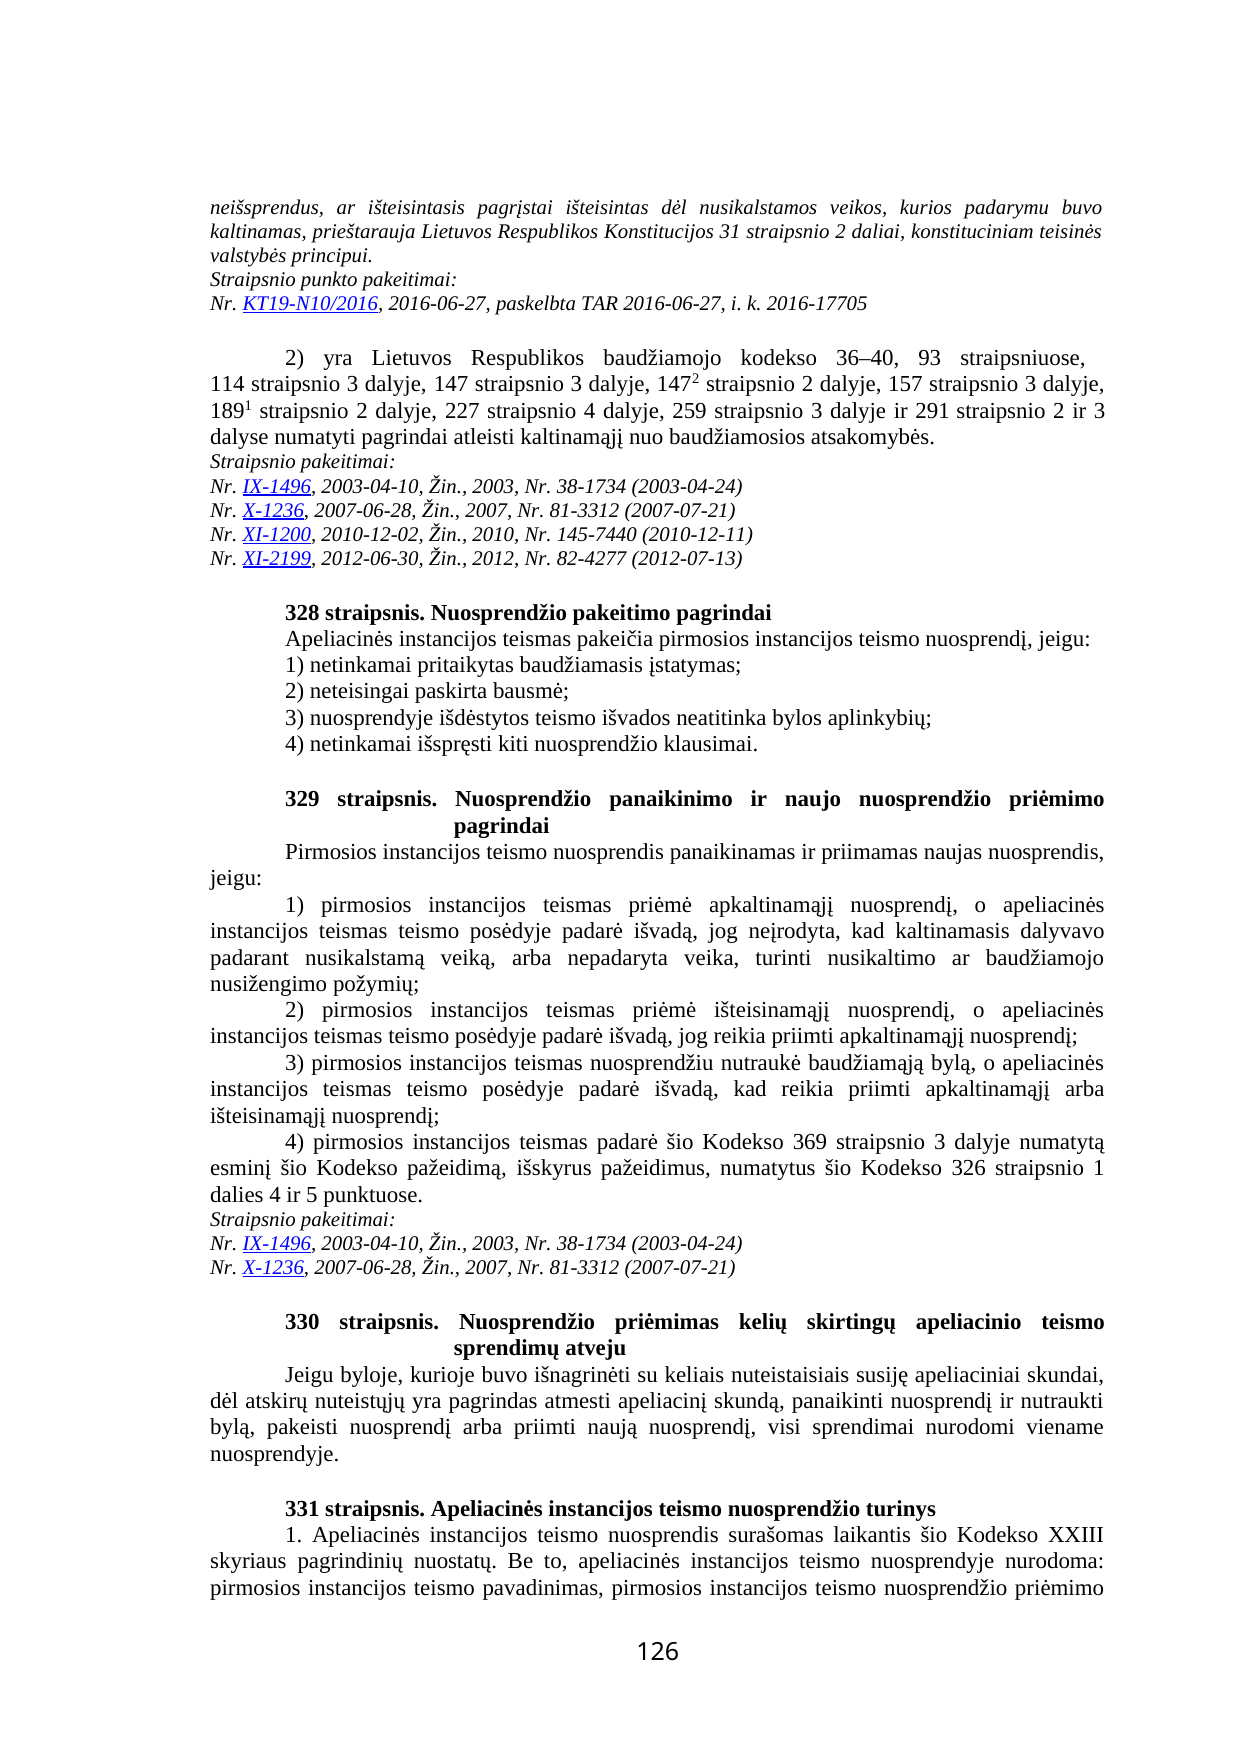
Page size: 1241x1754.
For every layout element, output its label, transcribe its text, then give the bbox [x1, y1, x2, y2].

text Apeliacinės instancijos teismas pakeičia pirmosios instancijos teismo nuosprendį, jeigu: [210, 625, 1106, 651]
text 1) netinkamai pritaikytas baudžiamasis įstatymas; [210, 651, 1106, 678]
text 2) pirmosios instancijos teismas priėmė išteisinamąjį nuosprendį, o apeliacinės instancijos teismas teismo posėdyje padarė išvadą, jog reikia priimti apkaltinamąjį nuosprendį; [210, 996, 1106, 1049]
text Pirmosios instancijos teismo nuosprendis panaikinamas ir priimamas naujas nuosprendis, jeigu: [210, 838, 1106, 891]
text 1. Apeliacinės instancijos teismo nuosprendis surašomas laikantis šio Kodekso XXIII skyriaus pagrindinių nuostatų. Be to, apeliacinės instancijos teismo nuosprendyje nurodoma: pirmosios instancijos teismo pavadinimas, pirmosios instancijos teismo nuosprendžio priėmimo [210, 1521, 1106, 1600]
text 2) yra Lietuvos Respublikos baudžiamojo kodekso 36–40, 93 straipsniuose, 114 straipsnio 3 dalyje, 147 straipsnio 3 dalyje, 1472 straipsnio 2 dalyje, 157 straipsnio 3 dalyje, 1891 straipsnio 2 dalyje, 227 straipsnio 4 dalyje, 259 straipsnio 3 dalyje ir 291 straipsnio 2 ir 3 dalyse numatyti pagrindai atleisti kaltinamąjį nuo baudžiamosios atsakomybės. [210, 344, 1106, 449]
text Nr. X-1236, 2007-06-28, Žin., 2007, Nr. 81-3312 (2007-07-21) [210, 1255, 1106, 1279]
text 329 straipsnis. Nuosprendžio panaikinimo ir naujo nuosprendžio priėmimo pagrindai [285, 785, 1106, 838]
text Nr. IX-1496, 2003-04-10, Žin., 2003, Nr. 38-1734 (2003-04-24) [210, 473, 1106, 498]
text 1) pirmosios instancijos teismas priėmė apkaltinamąjį nuosprendį, o apeliacinės instancijos teismas teismo posėdyje padarė išvadą, jog neįrodyta, kad kaltinamasis dalyvavo padarant nusikalstamą veiką, arba nepadaryta veika, turinti nusikaltimo ar baudžiamojo nusižengimo požymių; [210, 891, 1106, 996]
text 328 straipsnis. Nuosprendžio pakeitimo pagrindai [210, 598, 1106, 625]
text 3) nuosprendyje išdėstytos teismo išvados neatitinka bylos aplinkybių; [210, 704, 1106, 730]
text Straipsnio punkto pakeitimai: [210, 267, 1106, 291]
text 4) netinkamai išspręsti kiti nuosprendžio klausimai. [210, 730, 1106, 757]
text Nr. KT19-N10/2016, 2016-06-27, paskelbta TAR 2016-06-27, i. k. 2016-17705 [210, 291, 1106, 315]
text 4) pirmosios instancijos teismas padarė šio Kodekso 369 straipsnio 3 dalyje numatytą esminį šio Kodekso pažeidimą, išskyrus pažeidimus, numatytus šio Kodekso 326 straipsnio 1 dalies 4 ir 5 punktuose. [210, 1128, 1106, 1207]
text Nr. XI-1200, 2010-12-02, Žin., 2010, Nr. 145-7440 (2010-12-11) [210, 522, 1106, 546]
text Straipsnio pakeitimai: [210, 1207, 1106, 1231]
text 3) pirmosios instancijos teismas nuosprendžiu nutraukė baudžiamąją bylą, o apeliacinės instancijos teismas teismo posėdyje padarė išvadą, kad reikia priimti apkaltinamąjį arba išteisinamąjį nuosprendį; [210, 1049, 1106, 1128]
text neišsprendus, ar išteisintasis pagrįstai išteisintas dėl nusikalstamos veikos, kurios padarymu buvo kaltinamas, prieštarauja Lietuvos Respublikos Konstitucijos 31 straipsnio 2 daliai, konstituciniam teisinės valstybės principui. [210, 195, 1106, 267]
text Nr. X-1236, 2007-06-28, Žin., 2007, Nr. 81-3312 (2007-07-21) [210, 498, 1106, 522]
text 331 straipsnis. Apeliacinės instancijos teismo nuosprendžio turinys [210, 1495, 1106, 1521]
text Nr. XI-2199, 2012-06-30, Žin., 2012, Nr. 82-4277 (2012-07-13) [210, 546, 1106, 570]
text Jeigu byloje, kurioje buvo išnagrinėti su keliais nuteistaisiais susiję apeliaciniai skundai, dėl atskirų nuteistųjų yra pagrindas atmesti apeliacinį skundą, panaikinti nuosprendį ir nutraukti bylą, pakeisti nuosprendį arba priimti naują nuosprendį, visi sprendimai nurodomi viename nuosprendyje. [210, 1361, 1106, 1466]
text 2) neteisingai paskirta bausmė; [210, 678, 1106, 704]
text Nr. IX-1496, 2003-04-10, Žin., 2003, Nr. 38-1734 (2003-04-24) [210, 1231, 1106, 1255]
text 330 straipsnis. Nuosprendžio priėmimas kelių skirtingų apeliacinio teismo sprendimų atveju [285, 1308, 1106, 1361]
text Straipsnio pakeitimai: [210, 449, 1106, 473]
